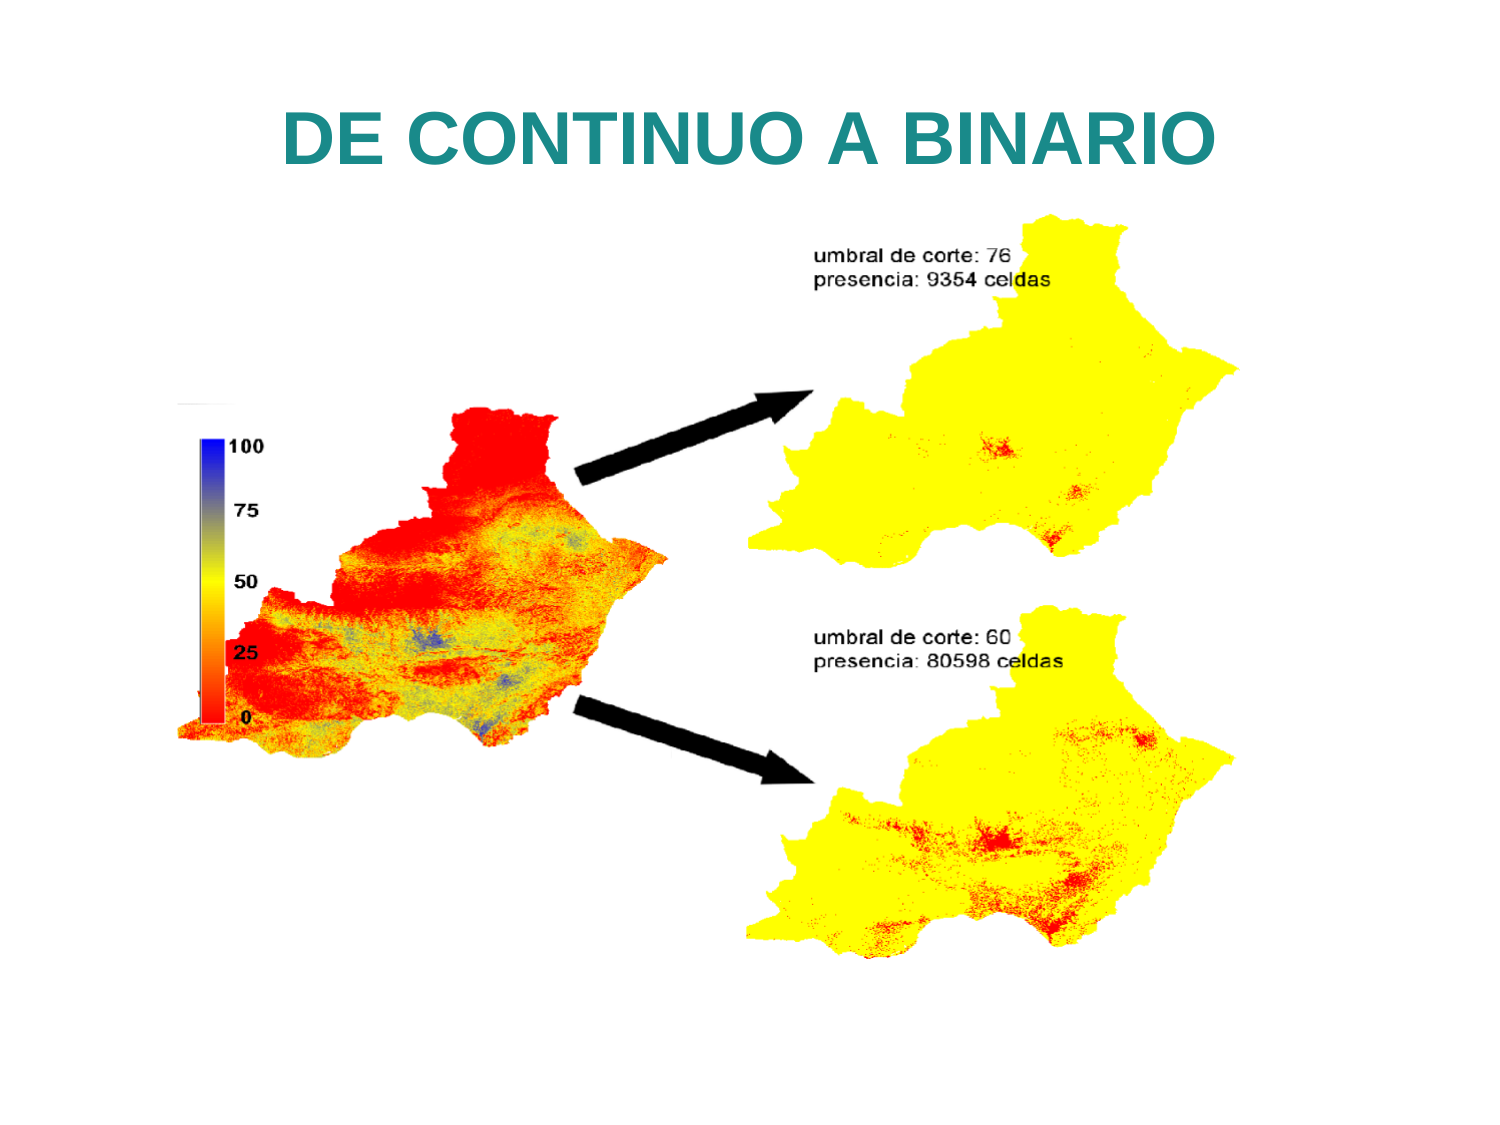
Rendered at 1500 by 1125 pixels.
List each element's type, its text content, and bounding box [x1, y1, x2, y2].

title DE CONTINUO A BINARIO [112, 68, 1388, 209]
picture [166, 196, 1247, 971]
